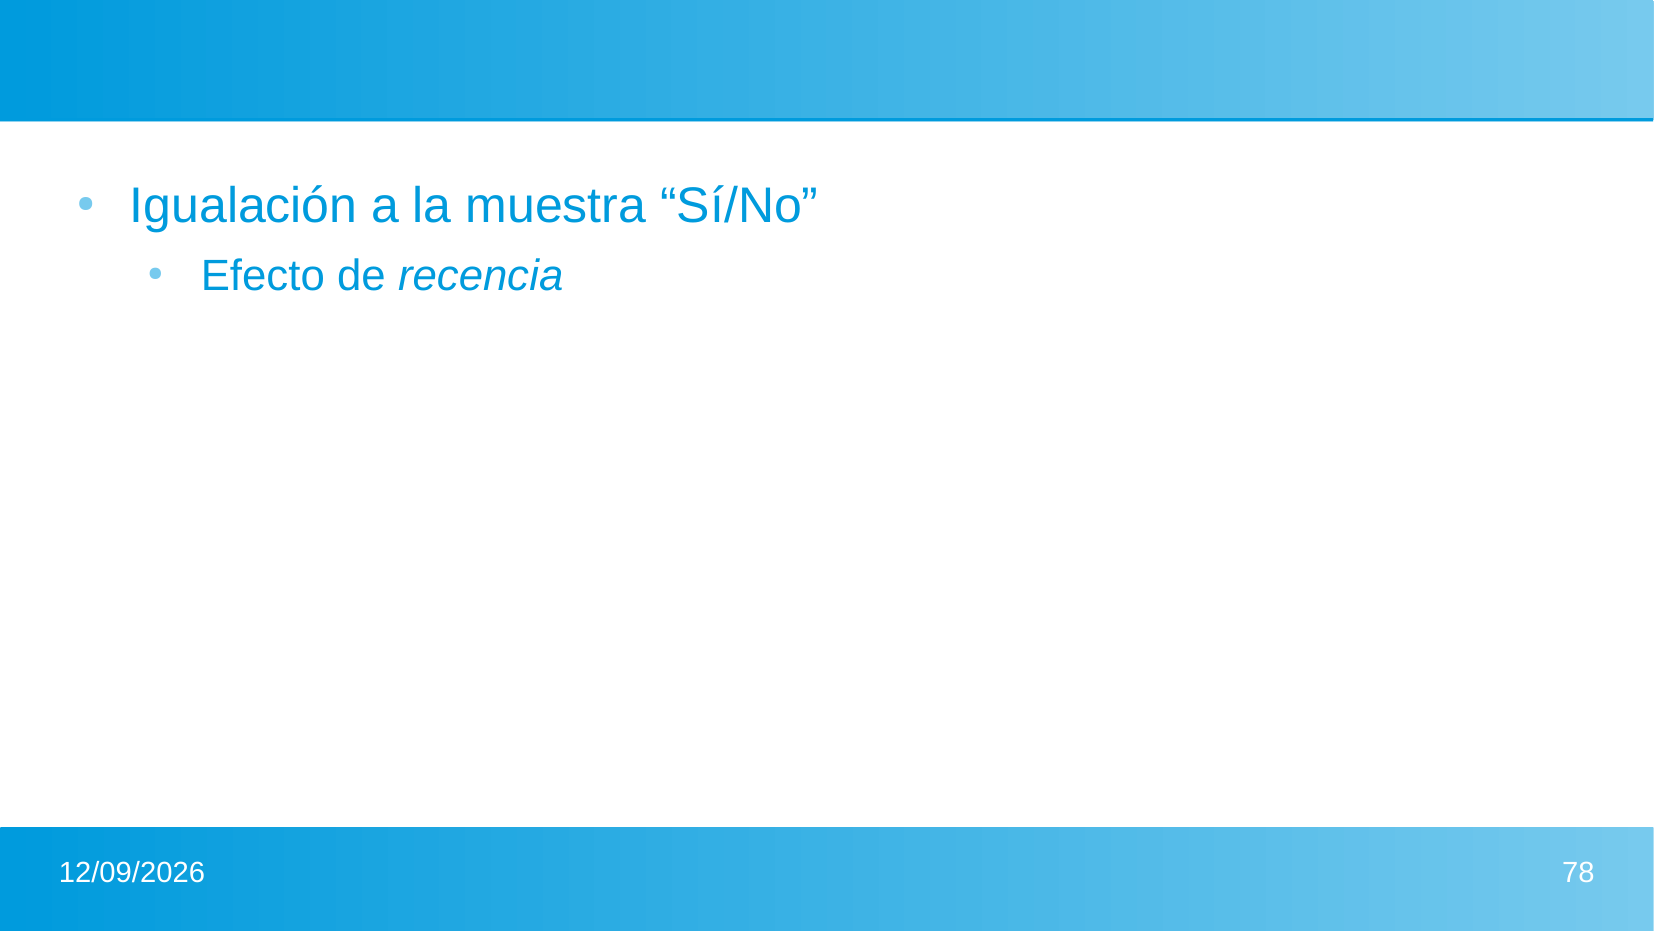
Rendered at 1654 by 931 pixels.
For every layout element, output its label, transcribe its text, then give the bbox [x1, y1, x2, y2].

list Igualación a la muestra “Sí/No” Efecto de recencia [59, 177, 1595, 768]
